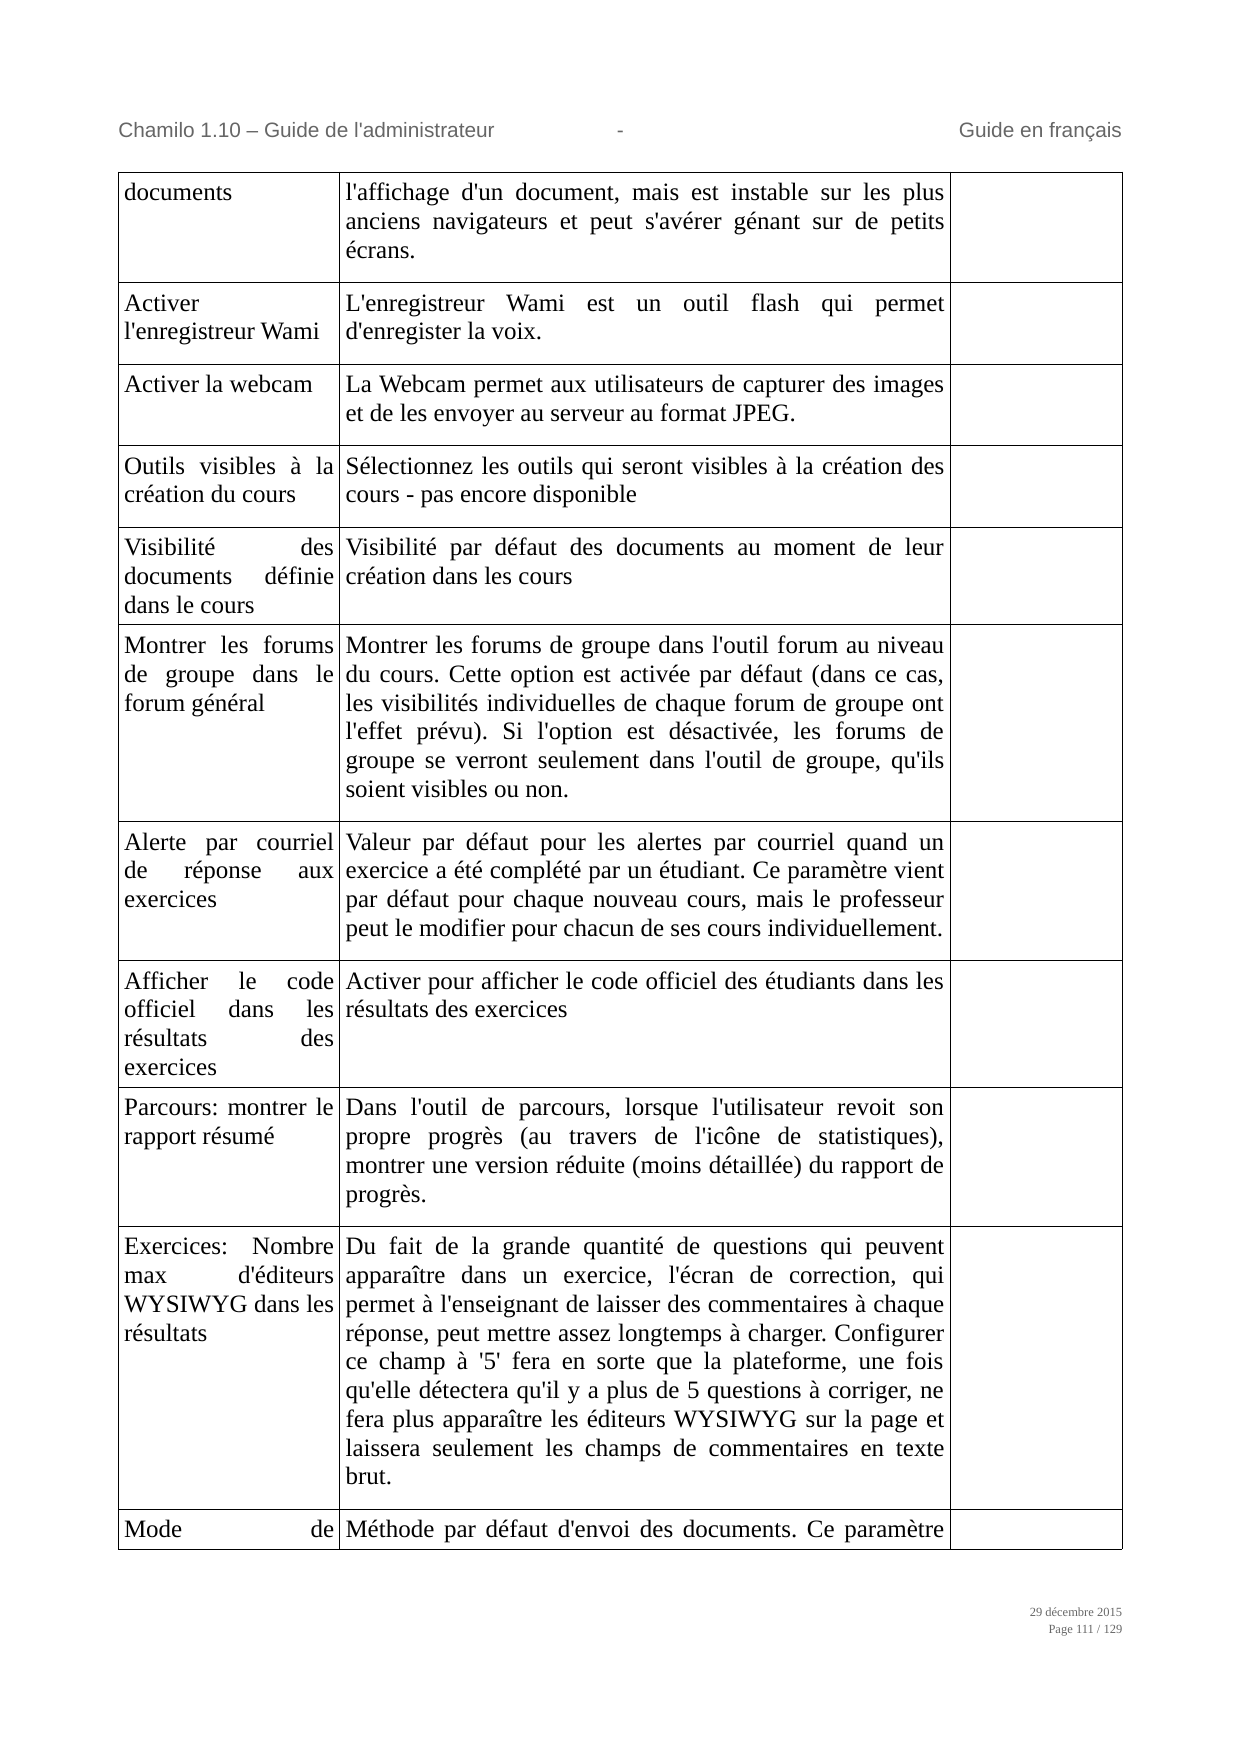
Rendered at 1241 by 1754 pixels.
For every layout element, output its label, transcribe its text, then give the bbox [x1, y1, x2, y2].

table_cell Activer la webcam [119, 365, 339, 445]
table_cell Afficher le code officiel dans les résultats des exercices [119, 961, 339, 1087]
table_cell Activer pour afficher le code officiel des étudiants dans les résultats des exercices [340, 961, 950, 1087]
table_cell [951, 528, 1122, 624]
table_cell Montrer les forums de groupe dans l'outil forum au niveau du cours. Cette option est activée par défaut (dans ce cas, les visibilités individuelles de chaque forum de groupe ont l'effet prévu). Si l'option est désactivée, les forums de groupe se verront seulement dans l'outil de groupe, qu'ils soient visibles ou non. [340, 625, 950, 821]
table_cell [951, 1510, 1122, 1549]
table_cell [951, 1227, 1122, 1508]
table_cell [951, 283, 1122, 363]
table_cell Sélectionnez les outils qui seront visibles à la création des cours - pas encore disponible [340, 446, 950, 527]
table_cell La Webcam permet aux utilisateurs de capturer des images et de les envoyer au serveur au format JPEG. [340, 365, 950, 445]
table_cell [951, 961, 1122, 1087]
table_cell Alerte par courriel de réponse aux exercices [119, 822, 339, 960]
table_cell L'enregistreur Wami est un outil flash qui permet d'enregister la voix. [340, 283, 950, 363]
table_cell [951, 446, 1122, 527]
table_cell Dans l'outil de parcours, lorsque l'utilisateur revoit son propre progrès (au travers de l'icône de statistiques), montrer une version réduite (moins détaillée) du rapport de progrès. [340, 1088, 950, 1226]
table_cell documents [119, 173, 339, 282]
table_cell [951, 173, 1122, 282]
table_cell Montrer les forums de groupe dans le forum général [119, 625, 339, 821]
table_cell Visibilité par défaut des documents au moment de leur création dans les cours [340, 528, 950, 624]
table_cell Mode de [119, 1510, 339, 1549]
table_cell Outils visibles à la création du cours [119, 446, 339, 527]
table_cell Valeur par défaut pour les alertes par courriel quand un exercice a été complété par un étudiant. Ce paramètre vient par défaut pour chaque nouveau cours, mais le professeur peut le modifier pour chacun de ses cours individuellement. [340, 822, 950, 960]
table_cell Parcours: montrer le rapport résumé [119, 1088, 339, 1226]
table_cell [951, 822, 1122, 960]
table_cell Du fait de la grande quantité de questions qui peuvent apparaître dans un exercice, l'écran de correction, qui permet à l'enseignant de laisser des commentaires à chaque réponse, peut mettre assez longtemps à charger. Configurer ce champ à '5' fera en sorte que la plateforme, une fois qu'elle détectera qu'il y a plus de 5 questions à corriger, ne fera plus apparaître les éditeurs WYSIWYG sur la page et laissera seulement les champs de commentaires en texte brut. [340, 1227, 950, 1508]
table_cell Visibilité des documents définie dans le cours [119, 528, 339, 624]
table_cell [951, 1088, 1122, 1226]
table_cell [951, 625, 1122, 821]
table_cell [951, 365, 1122, 445]
table_cell Activer l'enregistreur Wami [119, 283, 339, 363]
table_cell Méthode par défaut d'envoi des documents. Ce paramètre [340, 1510, 950, 1549]
table_cell l'affichage d'un document, mais est instable sur les plus anciens navigateurs et peut s'avérer génant sur de petits écrans. [340, 173, 950, 282]
table_cell Exercices: Nombre max d'éditeurs WYSIWYG dans les résultats [119, 1227, 339, 1508]
